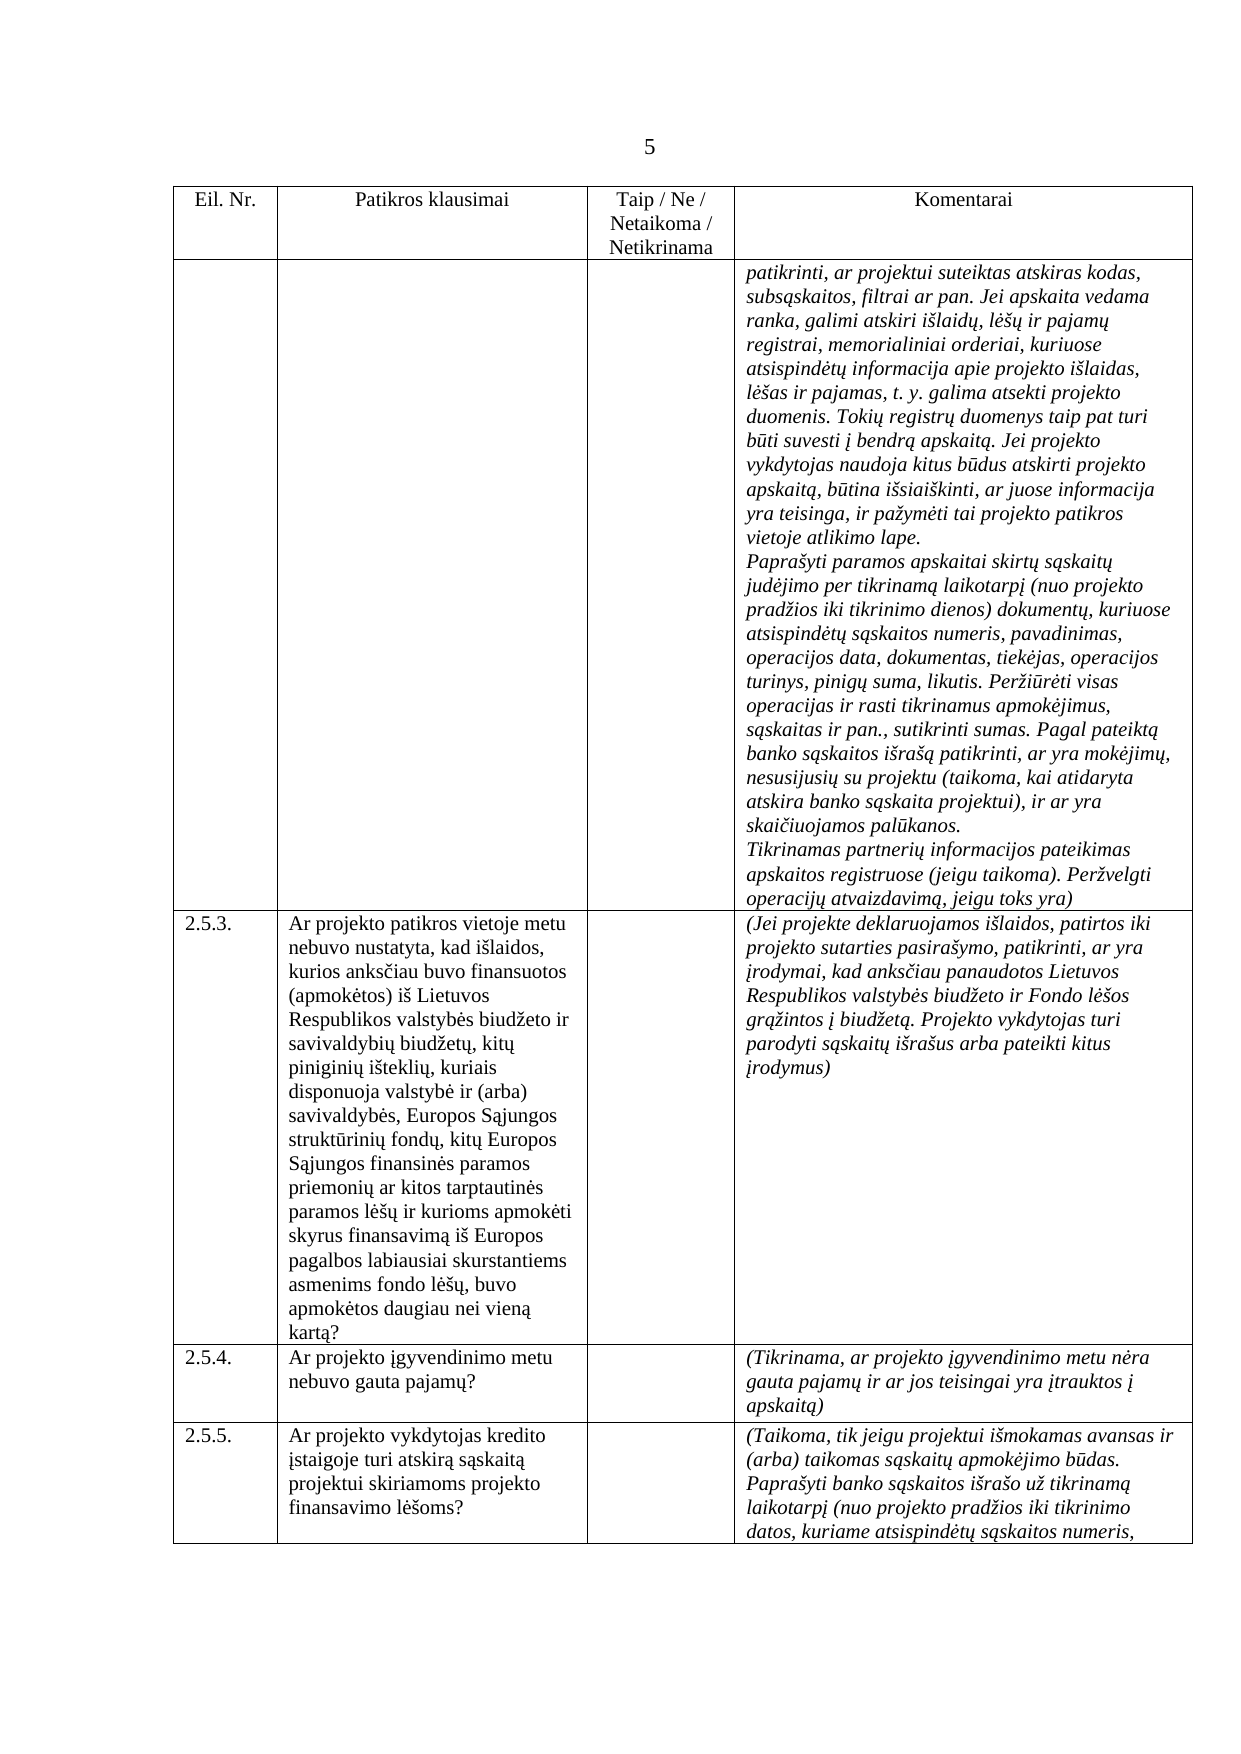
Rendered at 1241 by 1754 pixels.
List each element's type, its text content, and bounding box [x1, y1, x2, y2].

table_cell Ar projekto vykdytojas kredito įstaigoje turi atskirą sąskaitą projektui skiriamoms projekto finansavimo lėšoms? [278, 1423, 587, 1543]
table_cell [174, 260, 277, 909]
table_cell 2.5.3. [174, 911, 277, 1344]
table_cell 2.5.5. [174, 1423, 277, 1543]
table_cell [588, 911, 734, 1344]
table_cell (Taikoma, tik jeigu projektui išmokamas avansas ir (arba) taikomas sąskaitų apmokėjimo būdas. Paprašyti banko sąskaitos išrašo už tikrinamą laikotarpį (nuo projekto pradžios iki tikrinimo datos, kuriame atsispindėtų sąskaitos numeris, [735, 1423, 1192, 1543]
table_cell patikrinti, ar projektui suteiktas atskiras kodas, subsąskaitos, filtrai ar pan. Jei apskaita vedama ranka, galimi atskiri išlaidų, lėšų ir pajamų registrai, memorialiniai orderiai, kuriuose atsispindėtų informacija apie projekto išlaidas, lėšas ir pajamas, t. y. galima atsekti projekto duomenis. Tokių registrų duomenys taip pat turi būti suvesti į bendrą apskaitą. Jei projekto vykdytojas naudoja kitus būdus atskirti projekto apskaitą, būtina išsiaiškinti, ar juose informacija yra teisinga, ir pažymėti tai projekto patikros vietoje atlikimo lape. Paprašyti paramos apskaitai skirtų sąskaitų judėjimo per tikrinamą laikotarpį (nuo projekto pradžios iki tikrinimo dienos) dokumentų, kuriuose atsispindėtų sąskaitos numeris, pavadinimas, operacijos data, dokumentas, tiekėjas, operacijos turinys, pinigų suma, likutis. Peržiūrėti visas operacijas ir rasti tikrinamus apmokėjimus, sąskaitas ir pan., sutikrinti sumas. Pagal pateiktą banko sąskaitos išrašą patikrinti, ar yra mokėjimų, nesusijusių su projektu (taikoma, kai atidaryta atskira banko sąskaita projektui), ir ar yra skaičiuojamos palūkanos. Tikrinamas partnerių informacijos pateikimas apskaitos registruose (jeigu taikoma). Peržvelgti operacijų atvaizdavimą, jeigu toks yra) [735, 260, 1192, 909]
table_header Eil. Nr. [174, 187, 277, 259]
table_cell [278, 260, 587, 909]
table_cell [588, 1345, 734, 1422]
table_header Komentarai [735, 187, 1192, 259]
table_cell [588, 1423, 734, 1543]
table_cell Ar projekto patikros vietoje metu nebuvo nustatyta, kad išlaidos, kurios anksčiau buvo finansuotos (apmokėtos) iš Lietuvos Respublikos valstybės biudžeto ir savivaldybių biudžetų, kitų piniginių išteklių, kuriais disponuoja valstybė ir (arba) savivaldybės, Europos Sąjungos struktūrinių fondų, kitų Europos Sąjungos finansinės paramos priemonių ar kitos tarptautinės paramos lėšų ir kurioms apmokėti skyrus finansavimą iš Europos pagalbos labiausiai skurstantiems asmenims fondo lėšų, buvo apmokėtos daugiau nei vieną kartą? [278, 911, 587, 1344]
table_cell (Jei projekte deklaruojamos išlaidos, patirtos iki projekto sutarties pasirašymo, patikrinti, ar yra įrodymai, kad anksčiau panaudotos Lietuvos Respublikos valstybės biudžeto ir Fondo lėšos grąžintos į biudžetą. Projekto vykdytojas turi parodyti sąskaitų išrašus arba pateikti kitus įrodymus) [735, 911, 1192, 1344]
table_cell (Tikrinama, ar projekto įgyvendinimo metu nėra gauta pajamų ir ar jos teisingai yra įtrauktos į apskaitą) [735, 1345, 1192, 1422]
table_header Patikros klausimai [278, 187, 587, 259]
table_cell 2.5.4. [174, 1345, 277, 1422]
table_header Taip / Ne / Netaikoma / Netikrinama [588, 187, 734, 259]
table_cell Ar projekto įgyvendinimo metu nebuvo gauta pajamų? [278, 1345, 587, 1422]
table_cell [588, 260, 734, 909]
